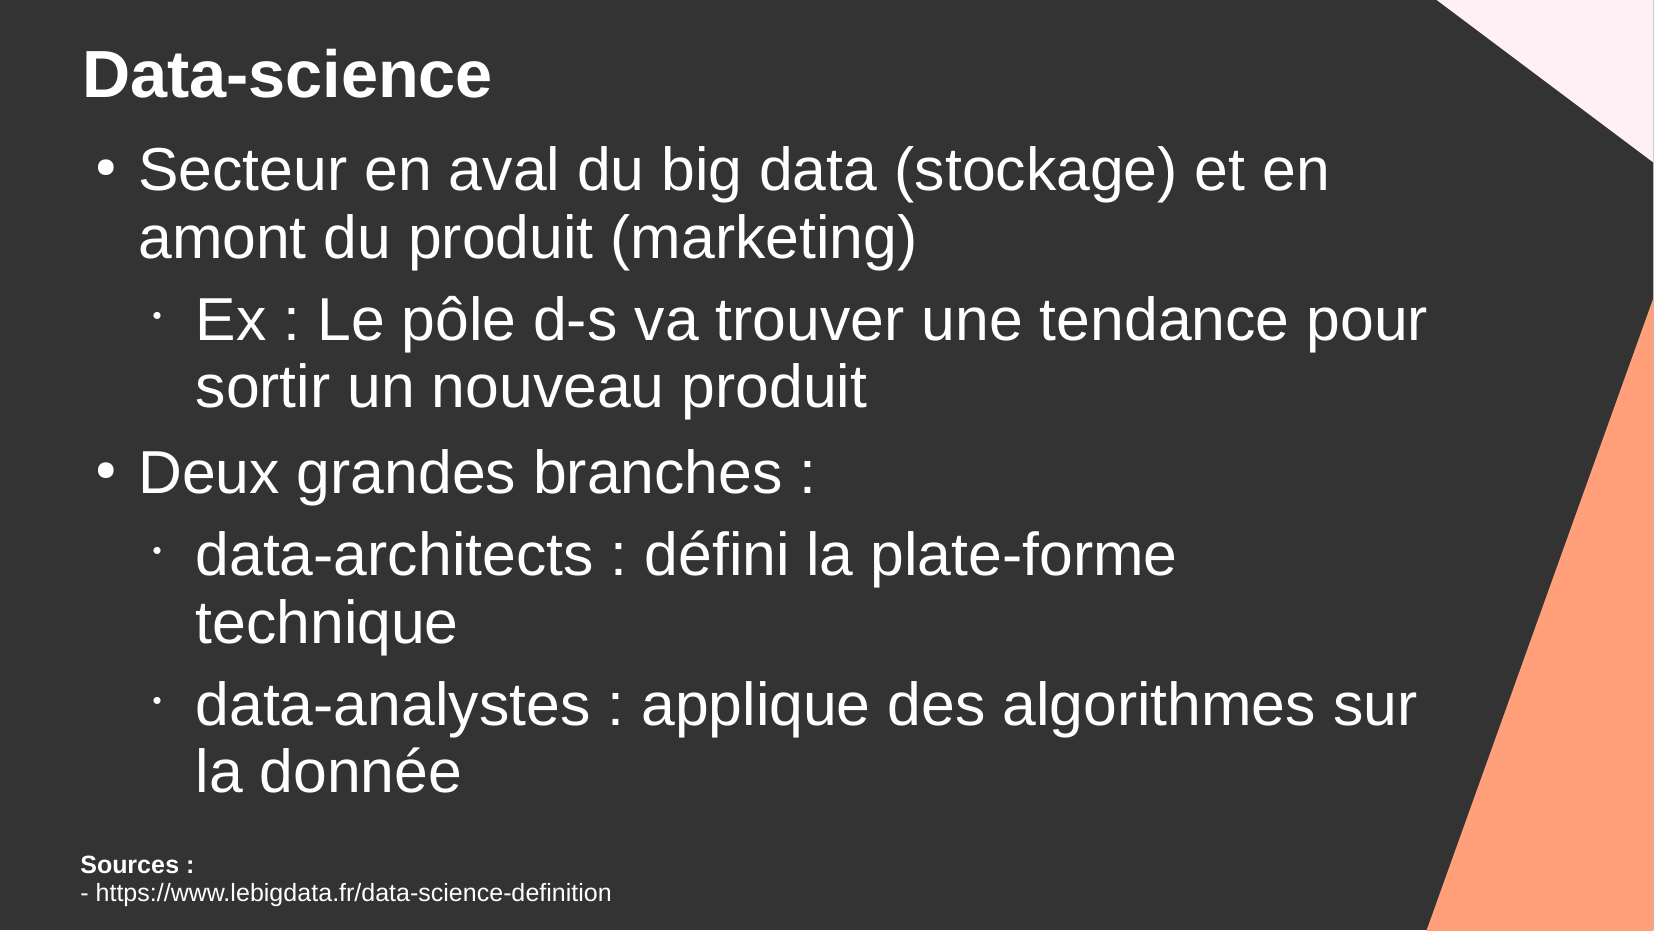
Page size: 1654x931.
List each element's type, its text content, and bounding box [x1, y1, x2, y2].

text_box [1426, 296, 1654, 931]
title Data-science [82, 37, 1571, 115]
text_box Sources : - https://www.lebigdata.fr/data-science-definition [65, 843, 1482, 915]
text_box [1436, 0, 1654, 163]
list Secteur en aval du big data (stockage) et en amont du produit (marketing) Ex : Le pôle d-s va trouver une tendance pour sortir un nouveau produit Deux grandes branches : data-architects : défini la plate-forme technique data-analystes : applique des algorithmes sur la donnée [80, 135, 1453, 815]
